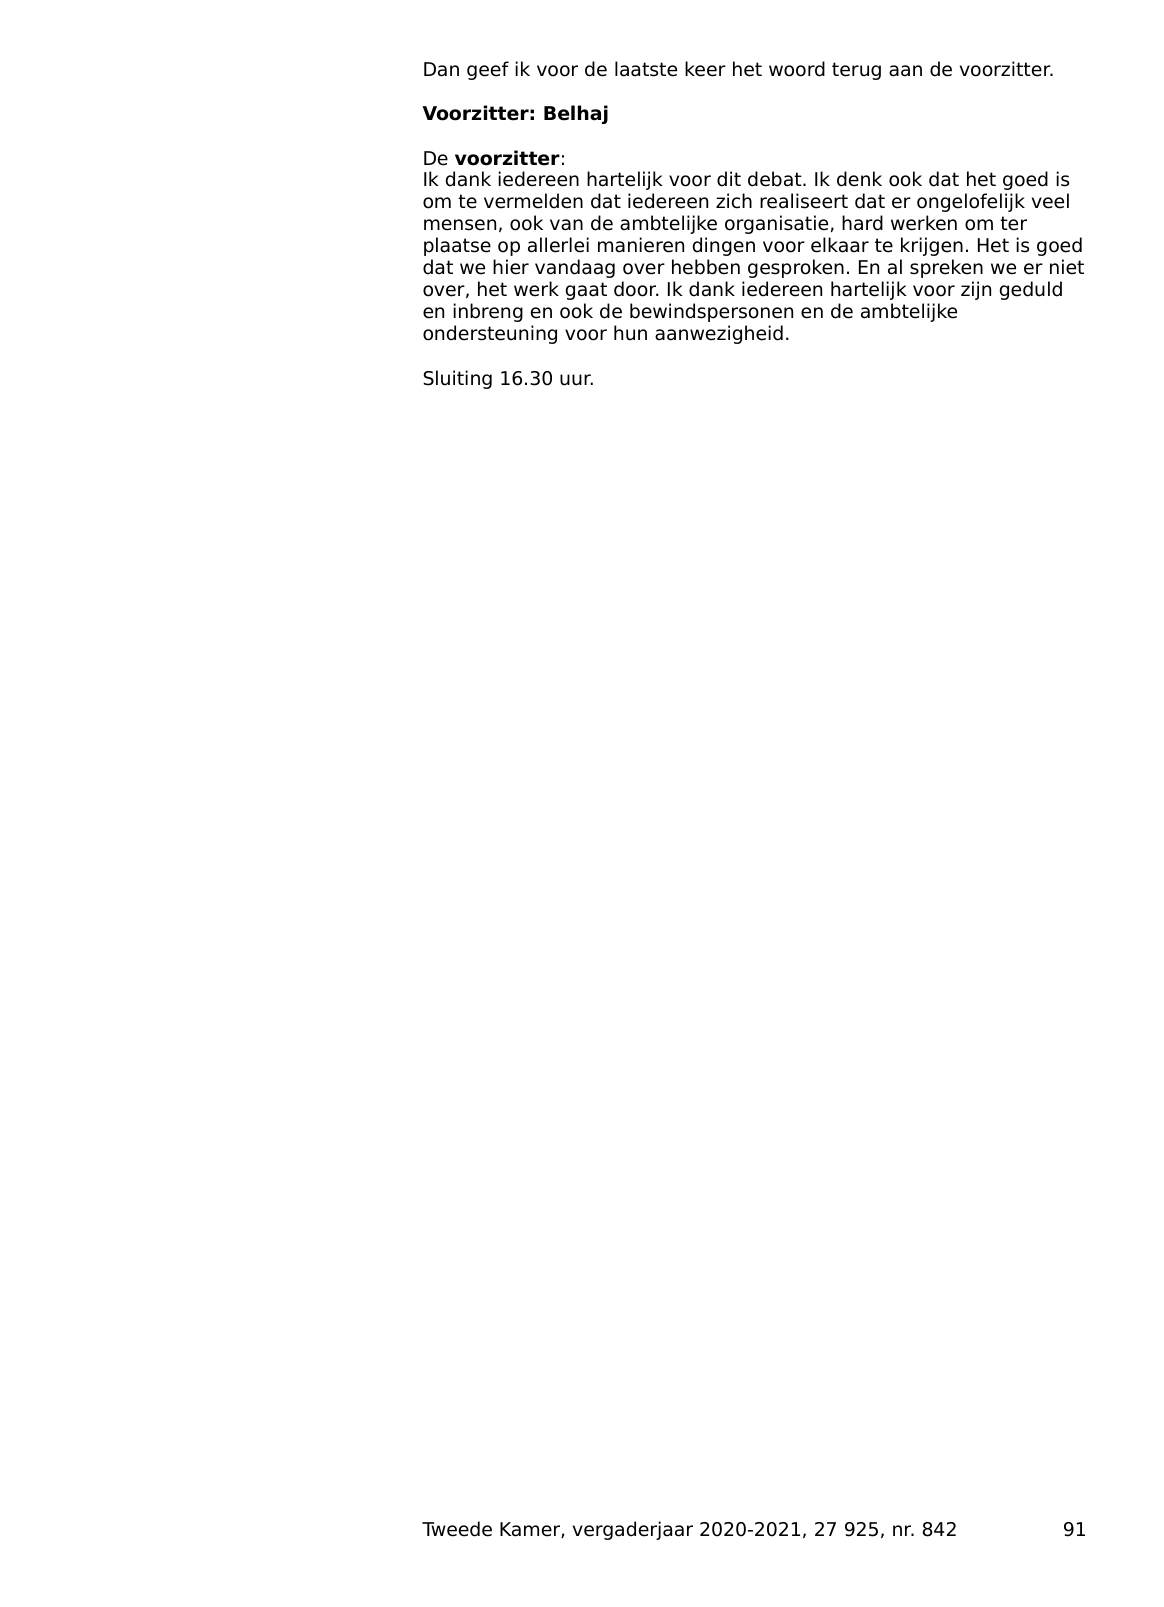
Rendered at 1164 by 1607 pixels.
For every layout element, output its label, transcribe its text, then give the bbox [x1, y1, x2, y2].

text De voorzitter: [422, 147, 1087, 169]
text Ik dank iedereen hartelijk voor dit debat. Ik denk ook dat het goed is om te vermelden dat iedereen zich realiseert dat er ongelofelijk veel mensen, ook van de ambtelijke organisatie, hard werken om ter plaatse op allerlei manieren dingen voor elkaar te krijgen. Het is goed dat we hier vandaag over hebben gesproken. En al spreken we er niet over, het werk gaat door. Ik dank iedereen hartelijk voor zijn geduld en inbreng en ook de bewindspersonen en de ambtelijke ondersteuning voor hun aanwezigheid. [422, 169, 1087, 345]
text Sluiting 16.30 uur. [422, 367, 1087, 389]
text Dan geef ik voor de laatste keer het woord terug aan de voorzitter. [422, 59, 1087, 81]
subtitle Voorzitter: Belhaj [422, 103, 1087, 125]
